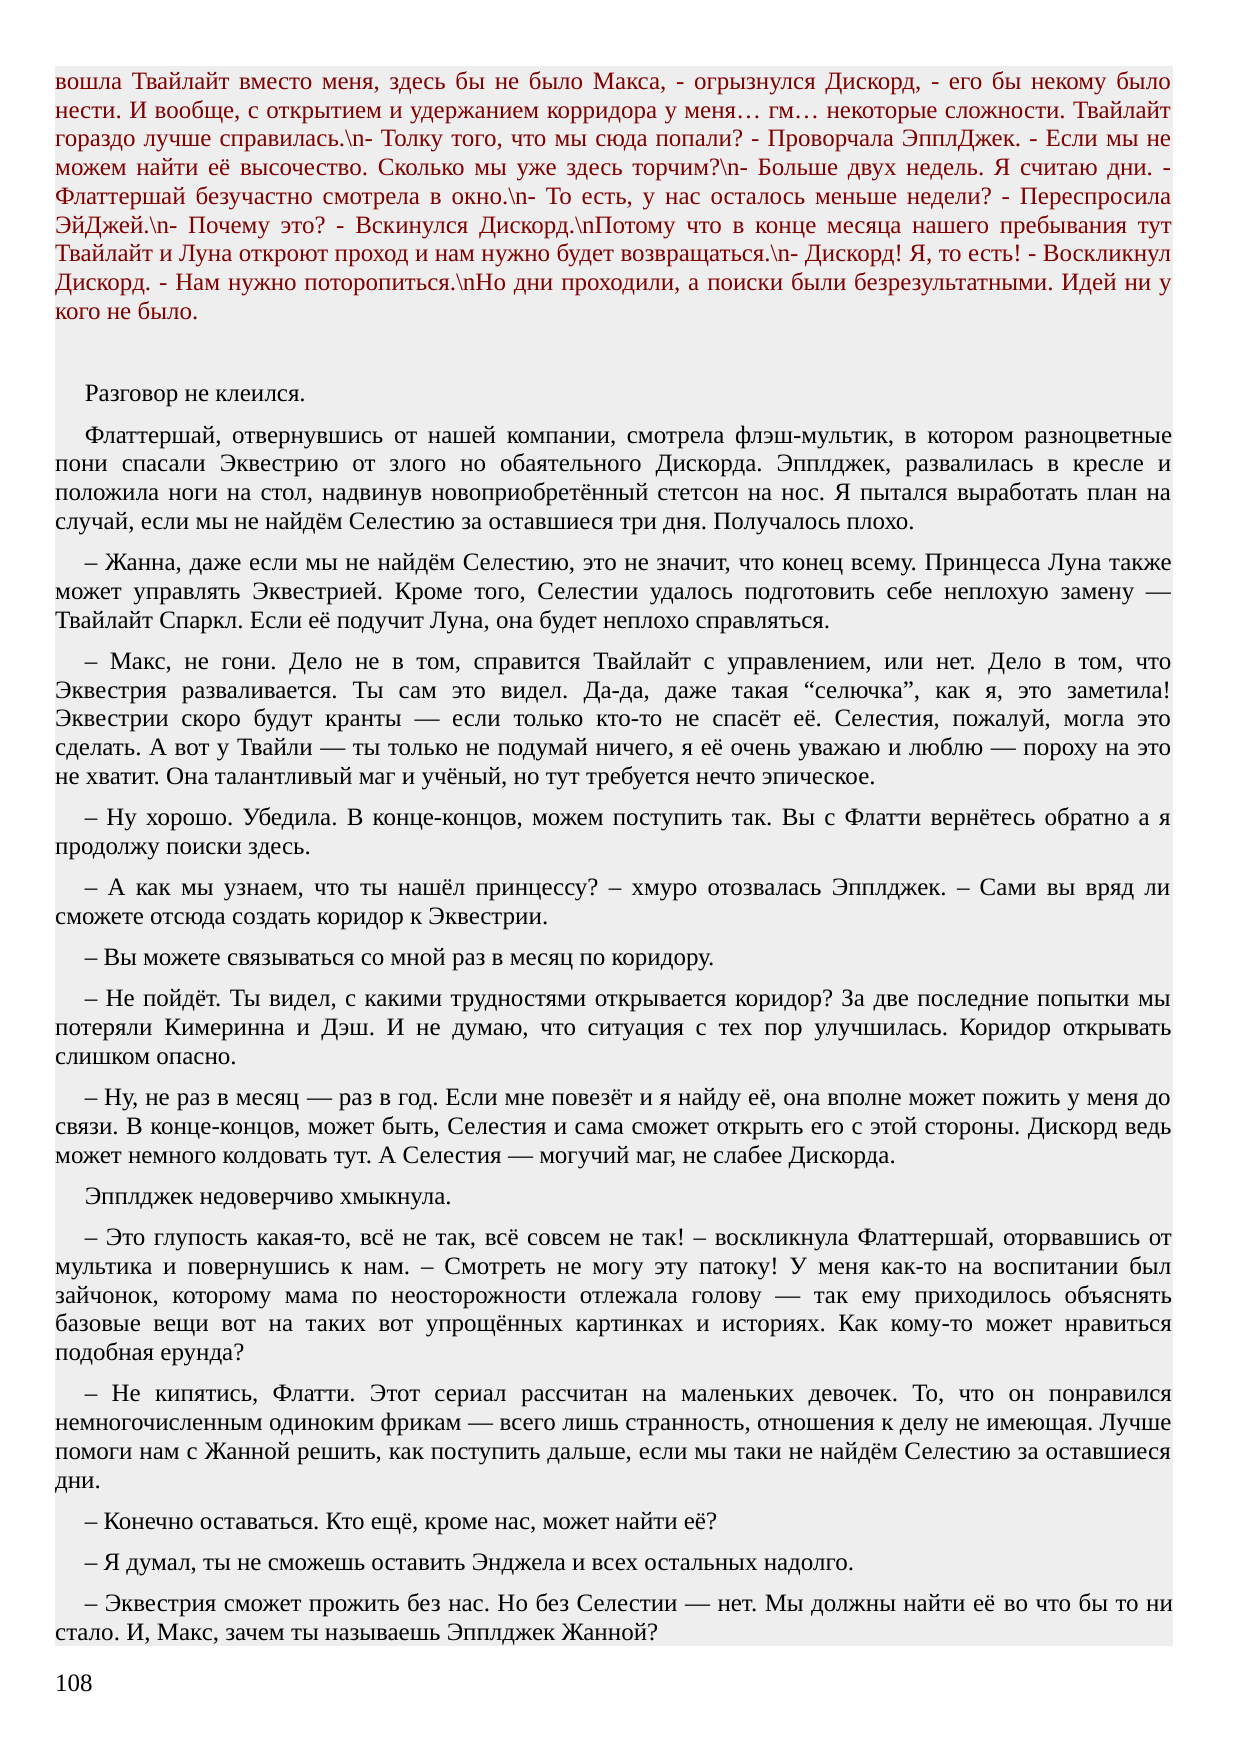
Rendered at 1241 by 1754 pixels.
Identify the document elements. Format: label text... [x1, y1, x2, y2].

text – А как мы узнаем, что ты нашёл принцессу? – хмуро отозвалась Эпплджек. – Сами вы вряд ли сможете отсюда создать коридор к Эквестрии. [55, 872, 1173, 930]
text – Я думал, ты не сможешь оставить Энджела и всех остальных надолго. [55, 1547, 1173, 1576]
text вошла Твайлайт вместо меня, здесь бы не было Макса, - огрызнулся Дискорд, - его бы некому было нести. И вообще, с открытием и удержанием корридора у меня… гм… некоторые сложности. Твайлайт гораздо лучше справилась.\n- Толку того, что мы сюда попали? - Проворчала ЭпплДжек. - Если мы не можем найти её высочество. Сколько мы уже здесь торчим?\n- Больше двух недель. Я считаю дни. - Флаттершай безучастно смотрела в окно.\n- То есть, у нас осталось меньше недели? - Переспросила ЭйДжей.\n- Почему это? - Вскинулся Дискорд.\nПотому что в конце месяца нашего пребывания тут Твайлайт и Луна откроют проход и нам нужно будет возвращаться.\n- Дискорд! Я, то есть! - Воскликнул Дискорд. - Нам нужно поторопиться.\nНо дни проходили, а поиски были безрезультатными. Идей ни у кого не было. [55, 66, 1173, 325]
text – Ну хорошо. Убедила. В конце-концов, можем поступить так. Вы с Флатти вернётесь обратно а я продолжу поиски здесь. [55, 802, 1173, 860]
text – Макс, не гони. Дело не в том, справится Твайлайт с управлением, или нет. Дело в том, что Эквестрия разваливается. Ты сам это видел. Да-да, даже такая “селючка”, как я, это заметила! Эквестрии скоро будут кранты — если только кто-то не спасёт её. Селестия, пожалуй, могла это сделать. А вот у Твайли — ты только не подумай ничего, я её очень уважаю и люблю — пороху на это не хватит. Она талантливый маг и учёный, но тут требуется нечто эпическое. [55, 646, 1173, 790]
text – Не пойдёт. Ты видел, с какими трудностями открывается коридор? За две последние попытки мы потеряли Кимеринна и Дэш. И не думаю, что ситуация с тех пор улучшилась. Коридор открывать слишком опасно. [55, 983, 1173, 1070]
text Флаттершай, отвернувшись от нашей компании, смотрела флэш-мультик, в котором разноцветные пони спасали Эквестрию от злого но обаятельного Дискорда. Эпплджек, развалилась в кресле и положила ноги на стол, надвинув новоприобретённый стетсон на нос. Я пытался выработать план на случай, если мы не найдём Селестию за оставшиеся три дня. Получалось плохо. [55, 420, 1173, 535]
text – Вы можете связываться со мной раз в месяц по коридору. [55, 942, 1173, 971]
text – Жанна, даже если мы не найдём Селестию, это не значит, что конец всему. Принцесса Луна также может управлять Эквестрией. Кроме того, Селестии удалось подготовить себе неплохую замену — Твайлайт Спаркл. Если её подучит Луна, она будет неплохо справляться. [55, 547, 1173, 633]
text Эпплджек недоверчиво хмыкнула. [55, 1181, 1173, 1210]
text – Эквестрия сможет прожить без нас. Но без Селестии — нет. Мы должны найти её во что бы то ни стало. И, Макс, зачем ты называешь Эпплджек Жанной? [55, 1588, 1173, 1646]
text – Ну, не раз в месяц — раз в год. Если мне повезёт и я найду её, она вполне может пожить у меня до связи. В конце-концов, может быть, Селестия и сама сможет открыть его с этой стороны. Дискорд ведь может немного колдовать тут. А Селестия — могучий маг, не слабее Дискорда. [55, 1082, 1173, 1168]
text – Не кипятись, Флатти. Этот сериал рассчитан на маленьких девочек. То, что он понравился немногочисленным одиноким фрикам — всего лишь странность, отношения к делу не имеющая. Лучше помоги нам с Жанной решить, как поступить дальше, если мы таки не найдём Селестию за оставшиеся дни. [55, 1378, 1173, 1493]
text Разговор не клеился. [55, 378, 1173, 407]
text – Это глупость какая-то, всё не так, всё совсем не так! – воскликнула Флаттершай, оторвавшись от мультика и повернушись к нам. – Смотреть не могу эту патоку! У меня как-то на воспитании был зайчонок, которому мама по неосторожности отлежала голову — так ему приходилось объяснять базовые вещи вот на таких вот упрощённых картинках и историях. Как кому-то может нравиться подобная ерунда? [55, 1222, 1173, 1366]
text – Конечно оставаться. Кто ещё, кроме нас, может найти её? [55, 1506, 1173, 1535]
